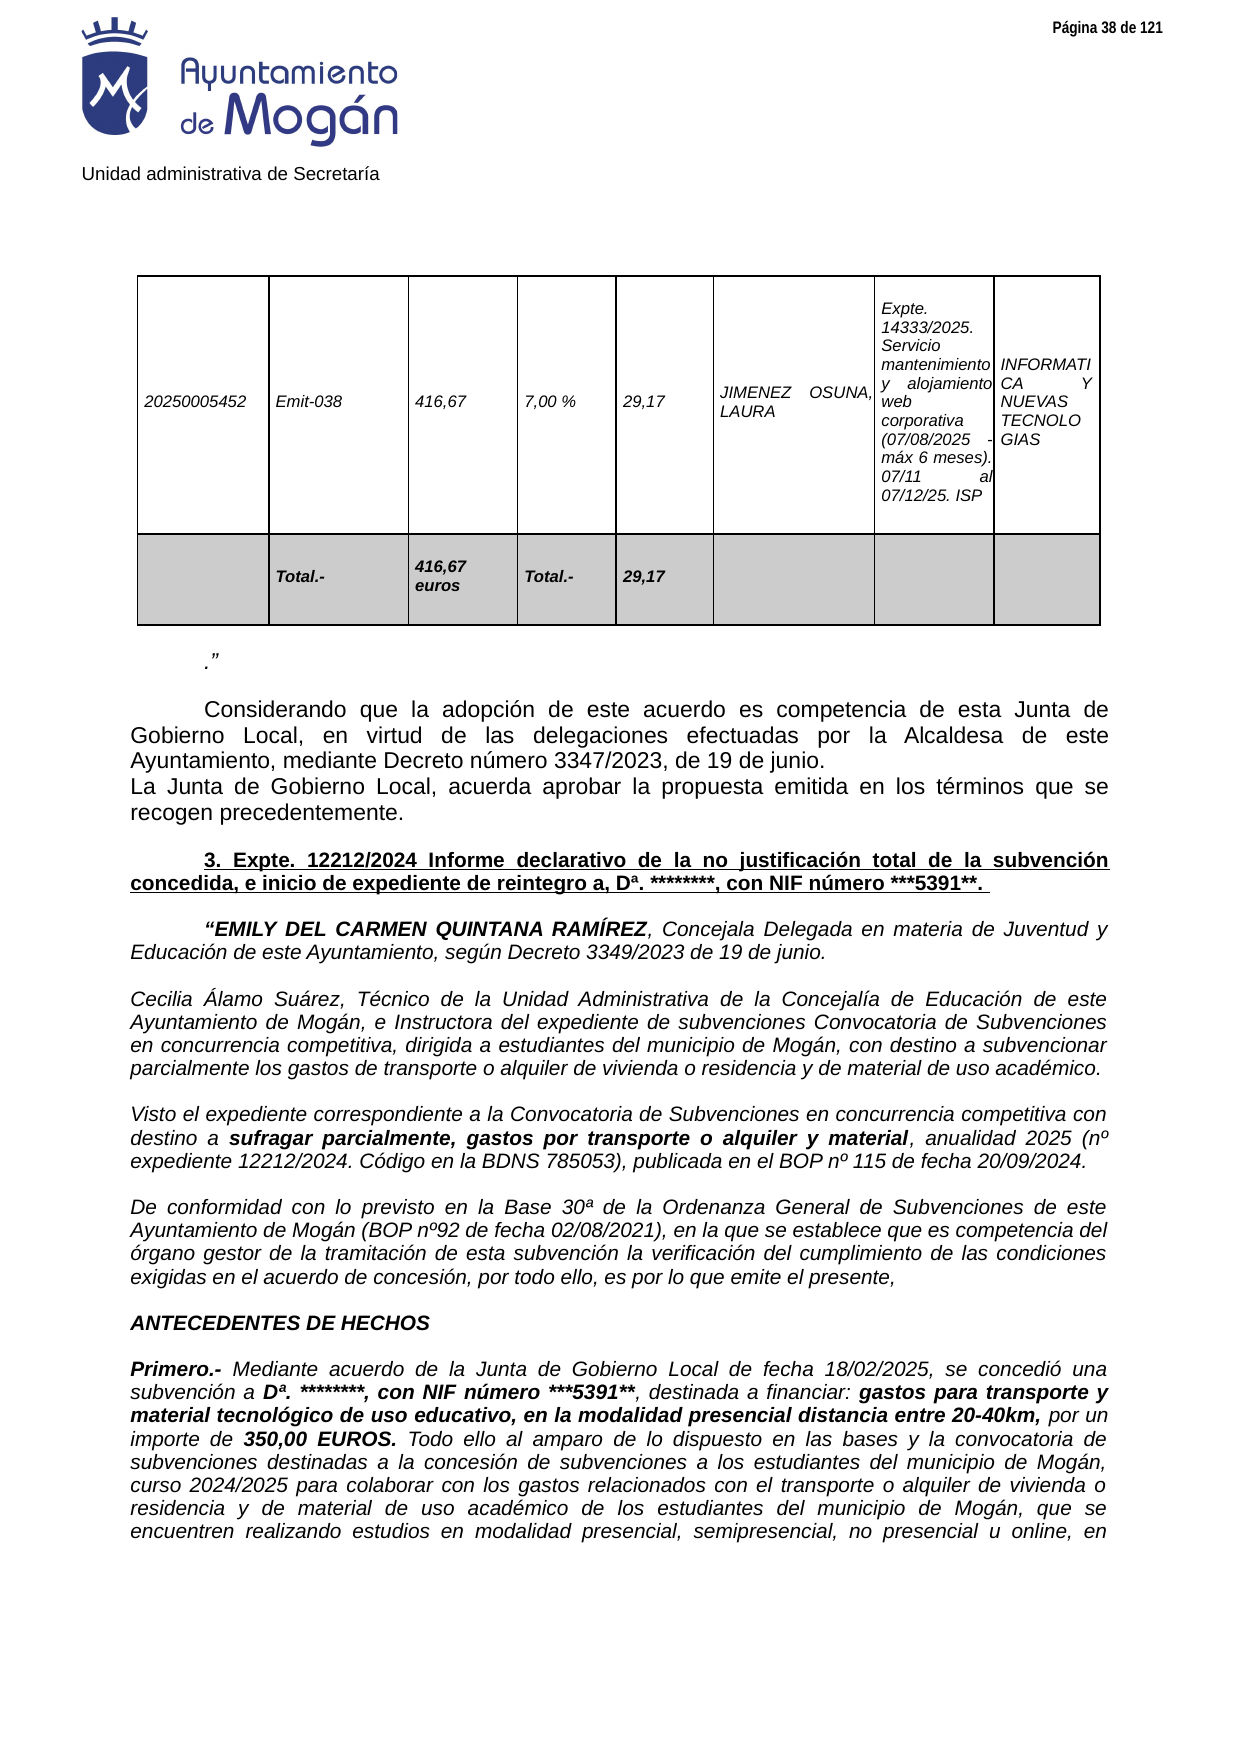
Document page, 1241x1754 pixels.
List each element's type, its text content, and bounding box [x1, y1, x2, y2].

text “EMILY DEL CARMEN QUINTANA RAMÍREZ, Concejala Delegada en materia de Juventud y Educación de este Ayuntamiento, según Decreto 3349/2023 de 19 de junio. [130, 918, 1110, 964]
picture [81, 17, 398, 153]
table_cell [995, 535, 1099, 624]
text Visto el expediente correspondiente a la Convocatoria de Subvenciones en concurrencia competitiva con destino a sufragar parcialmente, gastos por transporte o alquiler y material, anualidad 2025 (nº expediente 12212/2024. Código en la BDNS 785053), publicada en el BOP nº 115 de fecha 20/09/2024. [130, 1103, 1110, 1173]
text 3. Expte. 12212/2024 Informe declarativo de la no justificación total de la subvención concedida, e inicio de expediente de reintegro a, Dª. ********, con NIF número ***5391**. [130, 848, 1110, 895]
table_cell Emit-038 [270, 277, 408, 533]
table_cell [714, 535, 874, 624]
table_cell 20250005452 [138, 277, 268, 533]
table_cell INFORMATICA Y NUEVAS TECNOLOGIAS [995, 277, 1099, 533]
table_cell [138, 535, 268, 624]
table_cell Total.- [518, 535, 615, 624]
table_cell Expte. 14333/2025. Servicio mantenimiento y alojamiento web corporativa (07/08/2025 - máx 6 meses). 07/11 al 07/12/25. ISP [875, 277, 993, 533]
table_cell [875, 535, 993, 624]
text De conformidad con lo previsto en la Base 30ª de la Ordenanza General de Subvenciones de este Ayuntamiento de Mogán (BOP nº92 de fecha 02/08/2021), en la que se establece que es competencia del órgano gestor de la tramitación de esta subvención la verificación del cumplimiento de las condiciones exigidas en el acuerdo de concesión, por todo ello, es por lo que emite el presente, [130, 1196, 1110, 1288]
text ANTECEDENTES DE HECHOS [130, 1311, 1110, 1334]
text Cecilia Álamo Suárez, Técnico de la Unidad Administrativa de la Concejalía de Educación de este Ayuntamiento de Mogán, e Instructora del expediente de subvenciones Convocatoria de Subvenciones en concurrencia competitiva, dirigida a estudiantes del municipio de Mogán, con destino a subvencionar parcialmente los gastos de transporte o alquiler de vivienda o residencia y de material de uso académico. [130, 987, 1110, 1080]
table_cell 29,17 [617, 535, 713, 624]
text Considerando que la adopción de este acuerdo es competencia de esta Junta de Gobierno Local, en virtud de las delegaciones efectuadas por la Alcaldesa de este Ayuntamiento, mediante Decreto número 3347/2023, de 19 de junio. [130, 697, 1110, 774]
table_cell 416,67 [409, 277, 517, 533]
table_cell Total.- [270, 535, 408, 624]
text Primero.- Mediante acuerdo de la Junta de Gobierno Local de fecha 18/02/2025, se concedió una subvención a Dª. ********, con NIF número ***5391**, destinada a financiar: gastos para transporte y material tecnológico de uso educativo, en la modalidad presencial distancia entre 20-40km, por un importe de 350,00 EUROS. Todo ello al amparo de lo dispuesto en las bases y la convocatoria de subvenciones destinadas a la concesión de subvenciones a los estudiantes del municipio de Mogán, curso 2024/2025 para colaborar con los gastos relacionados con el transporte o alquiler de vivienda o residencia y de material de uso académico de los estudiantes del municipio de Mogán, que se encuentren realizando estudios en modalidad presencial, semipresencial, no presencial u online, en [130, 1357, 1110, 1543]
table_cell 416,67 euros [409, 535, 517, 624]
table_cell 29,17 [617, 277, 713, 533]
table_cell JIMENEZ OSUNA, LAURA [714, 277, 874, 533]
text La Junta de Gobierno Local, acuerda aprobar la propuesta emitida en los términos que se recogen precedentemente. [130, 774, 1110, 825]
table_cell 7,00 % [518, 277, 615, 533]
text .” [130, 648, 1110, 674]
